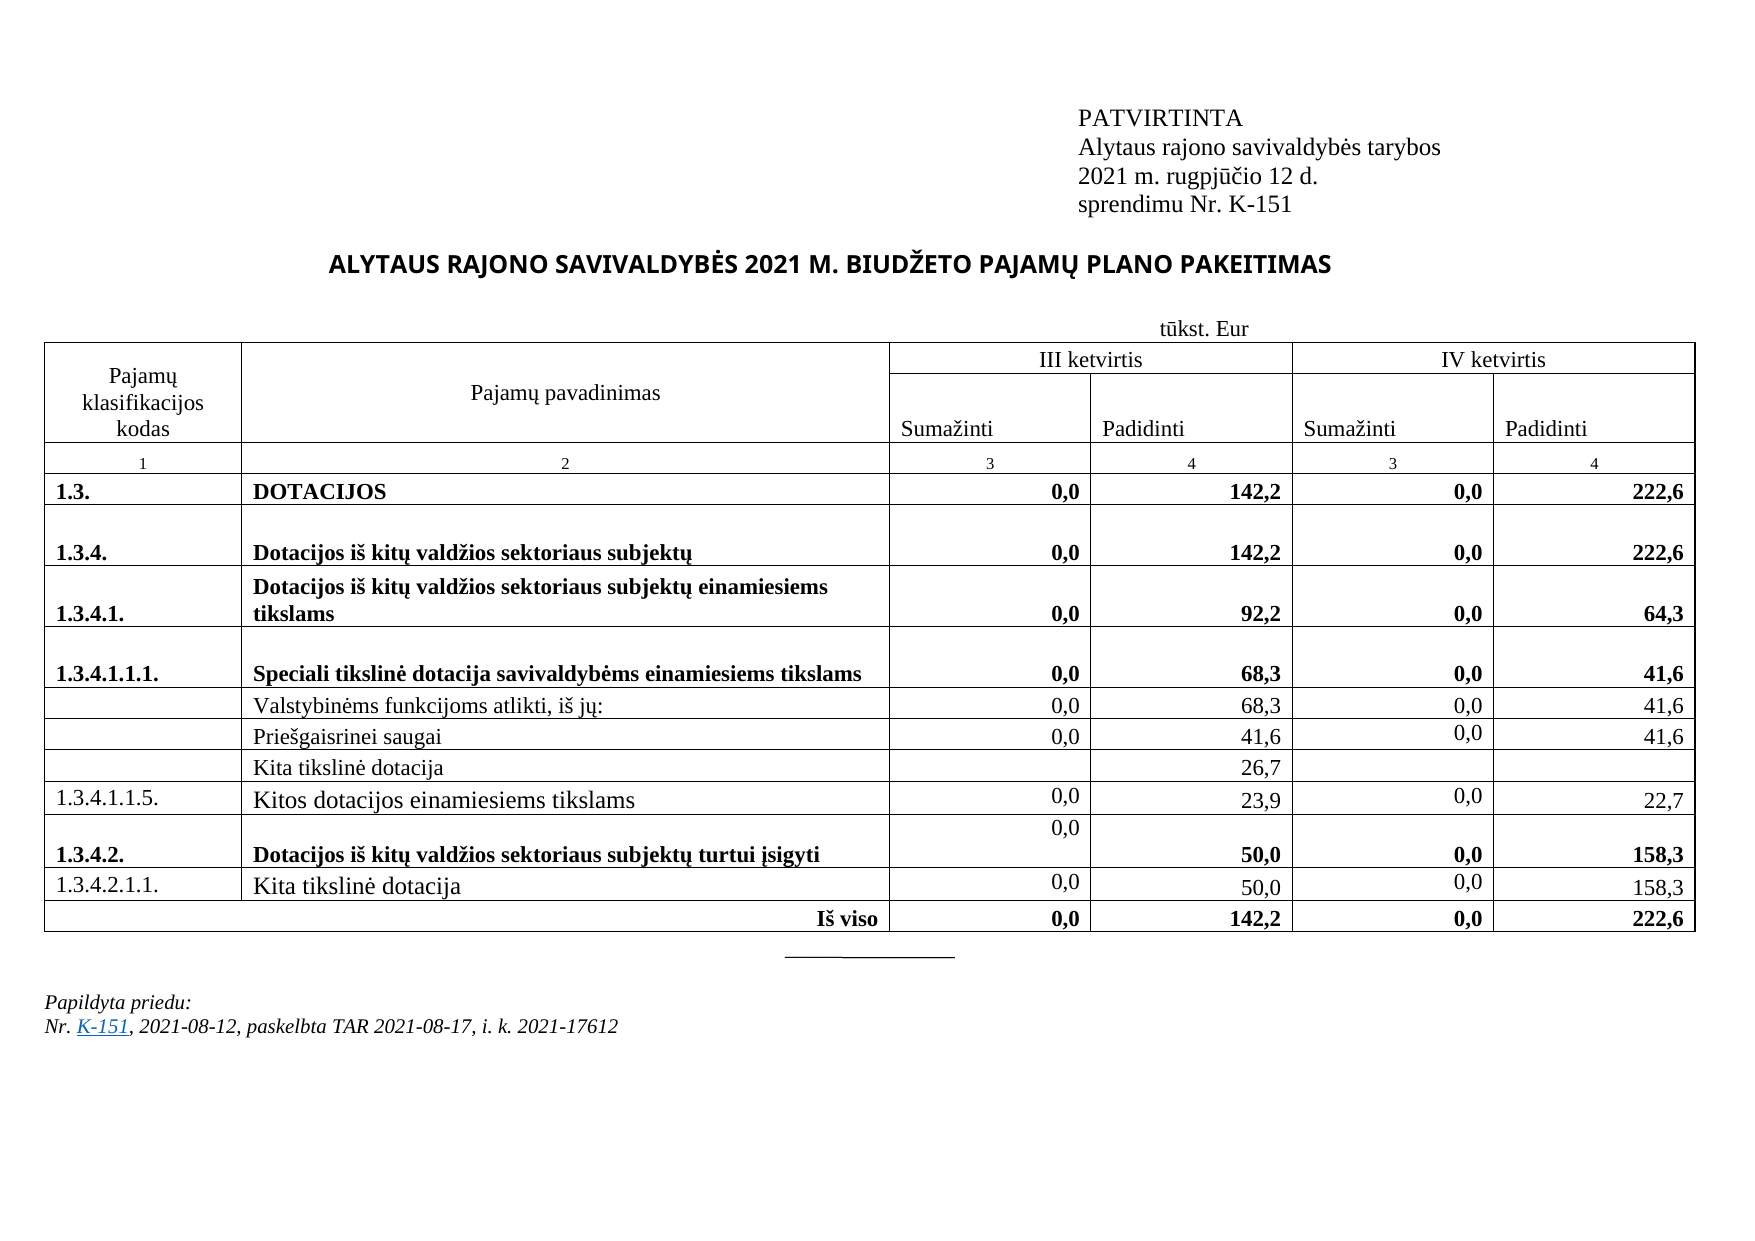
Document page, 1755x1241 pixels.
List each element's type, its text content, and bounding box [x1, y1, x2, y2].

table_cell 222,6 [1494, 474, 1694, 504]
table_cell 1.3.4.1. [45, 566, 241, 626]
table_header III ketvirtis [890, 343, 1292, 373]
table_cell 68,3 [1091, 688, 1292, 718]
table_cell Dotacijos iš kitų valdžios sektoriaus subjektų turtui įsigyti [242, 815, 889, 867]
table_cell 0,0 [1293, 815, 1493, 867]
table_cell Sumažinti [1293, 374, 1493, 442]
table_cell 0,0 [890, 815, 1090, 867]
table_cell 142,2 [1091, 901, 1292, 931]
table_cell 50,0 [1091, 868, 1292, 900]
text sprendimu Nr. K-151 [1078, 189, 1695, 218]
table_cell Padidinti [1494, 374, 1694, 442]
table_cell 1.3. [45, 474, 241, 504]
table_cell 41,6 [1091, 719, 1292, 749]
table_cell [1494, 750, 1694, 781]
table_cell 0,0 [890, 474, 1090, 504]
table_cell 222,6 [1494, 901, 1694, 931]
table_cell 0,0 [890, 719, 1090, 749]
text ______________ [44, 932, 1695, 961]
text 2021 m. rugpjūčio 12 d. [1078, 161, 1695, 189]
table_cell 1.3.4.1.1.5. [45, 782, 241, 813]
table_cell 0,0 [1293, 901, 1493, 931]
table_cell Padidinti [1091, 374, 1292, 442]
table_cell 92,2 [1091, 566, 1292, 626]
table_cell 68,3 [1091, 627, 1292, 687]
table_cell 3 [1293, 443, 1493, 473]
table_cell 222,6 [1494, 505, 1694, 565]
text Papildyta priedu: [44, 990, 1695, 1014]
table_header Pajamų pavadinimas [242, 343, 889, 442]
table_cell 142,2 [1091, 505, 1292, 565]
text PATVIRTINTA [943, 103, 1695, 132]
table_cell [890, 750, 1090, 781]
table_cell 0,0 [1293, 719, 1493, 749]
table_cell 0,0 [1293, 566, 1493, 626]
table_cell 0,0 [890, 901, 1090, 931]
table_cell 26,7 [1091, 750, 1292, 781]
table_cell Iš viso [45, 901, 889, 931]
table_cell 1.3.4. [45, 505, 241, 565]
table_cell 0,0 [890, 566, 1090, 626]
table_cell 3 [890, 443, 1090, 473]
table_header Pajamų klasifikacijos kodas [45, 343, 241, 442]
table_cell [45, 719, 241, 749]
table_cell 0,0 [890, 505, 1090, 565]
table_cell 0,0 [890, 688, 1090, 718]
table_cell 2 [242, 443, 889, 473]
table_cell Kita tikslinė dotacija [242, 750, 889, 781]
table_cell 1.3.4.1.1.1. [45, 627, 241, 687]
table_cell [45, 750, 241, 781]
table_cell 0,0 [1293, 688, 1493, 718]
table_cell 0,0 [1293, 782, 1493, 813]
table_cell 0,0 [1293, 474, 1493, 504]
table_cell Kitos dotacijos einamiesiems tikslams [242, 782, 889, 813]
text tūkst. Eur [44, 315, 1695, 342]
table_cell 158,3 [1494, 815, 1694, 867]
table_cell Sumažinti [890, 374, 1090, 442]
table_cell [1293, 750, 1493, 781]
table_cell Dotacijos iš kitų valdžios sektoriaus subjektų [242, 505, 889, 565]
text ALYTAUS RAJONO SAVIVALDYBĖS 2021 M. BIUDŽETO PAJAMŲ PLANO PAKEITIMAS [44, 247, 1695, 281]
table_cell 1 [45, 443, 241, 473]
table_cell Kita tikslinė dotacija [242, 868, 889, 900]
table_cell 22,7 [1494, 782, 1694, 813]
table_cell 0,0 [890, 627, 1090, 687]
table_cell Valstybinėms funkcijoms atlikti, iš jų: [242, 688, 889, 718]
table_cell 158,3 [1494, 868, 1694, 900]
table_cell 41,6 [1494, 719, 1694, 749]
table_cell 0,0 [890, 868, 1090, 900]
table_cell 0,0 [1293, 505, 1493, 565]
table_cell 41,6 [1494, 627, 1694, 687]
table_cell 0,0 [890, 782, 1090, 813]
table_cell Dotacijos iš kitų valdžios sektoriaus subjektų einamiesiems tikslams [242, 566, 889, 626]
table_cell Speciali tikslinė dotacija savivaldybėms einamiesiems tikslams [242, 627, 889, 687]
table_header IV ketvirtis [1293, 343, 1694, 373]
table_cell 4 [1494, 443, 1694, 473]
table_cell Priešgaisrinei saugai [242, 719, 889, 749]
text Alytaus rajono savivaldybės tarybos [1078, 132, 1695, 161]
table_cell 64,3 [1494, 566, 1694, 626]
table_cell 1.3.4.2.1.1. [45, 868, 241, 900]
table_cell DOTACIJOS [242, 474, 889, 504]
table_cell 142,2 [1091, 474, 1292, 504]
text Nr. K-151, 2021-08-12, paskelbta TAR 2021-08-17, i. k. 2021-17612 [44, 1014, 1695, 1038]
table_cell 41,6 [1494, 688, 1694, 718]
table_cell 0,0 [1293, 868, 1493, 900]
table_cell 1.3.4.2. [45, 815, 241, 867]
table_cell 0,0 [1293, 627, 1493, 687]
table_cell 4 [1091, 443, 1292, 473]
table_cell 23,9 [1091, 782, 1292, 813]
table_cell 50,0 [1091, 815, 1292, 867]
table_cell [45, 688, 241, 718]
